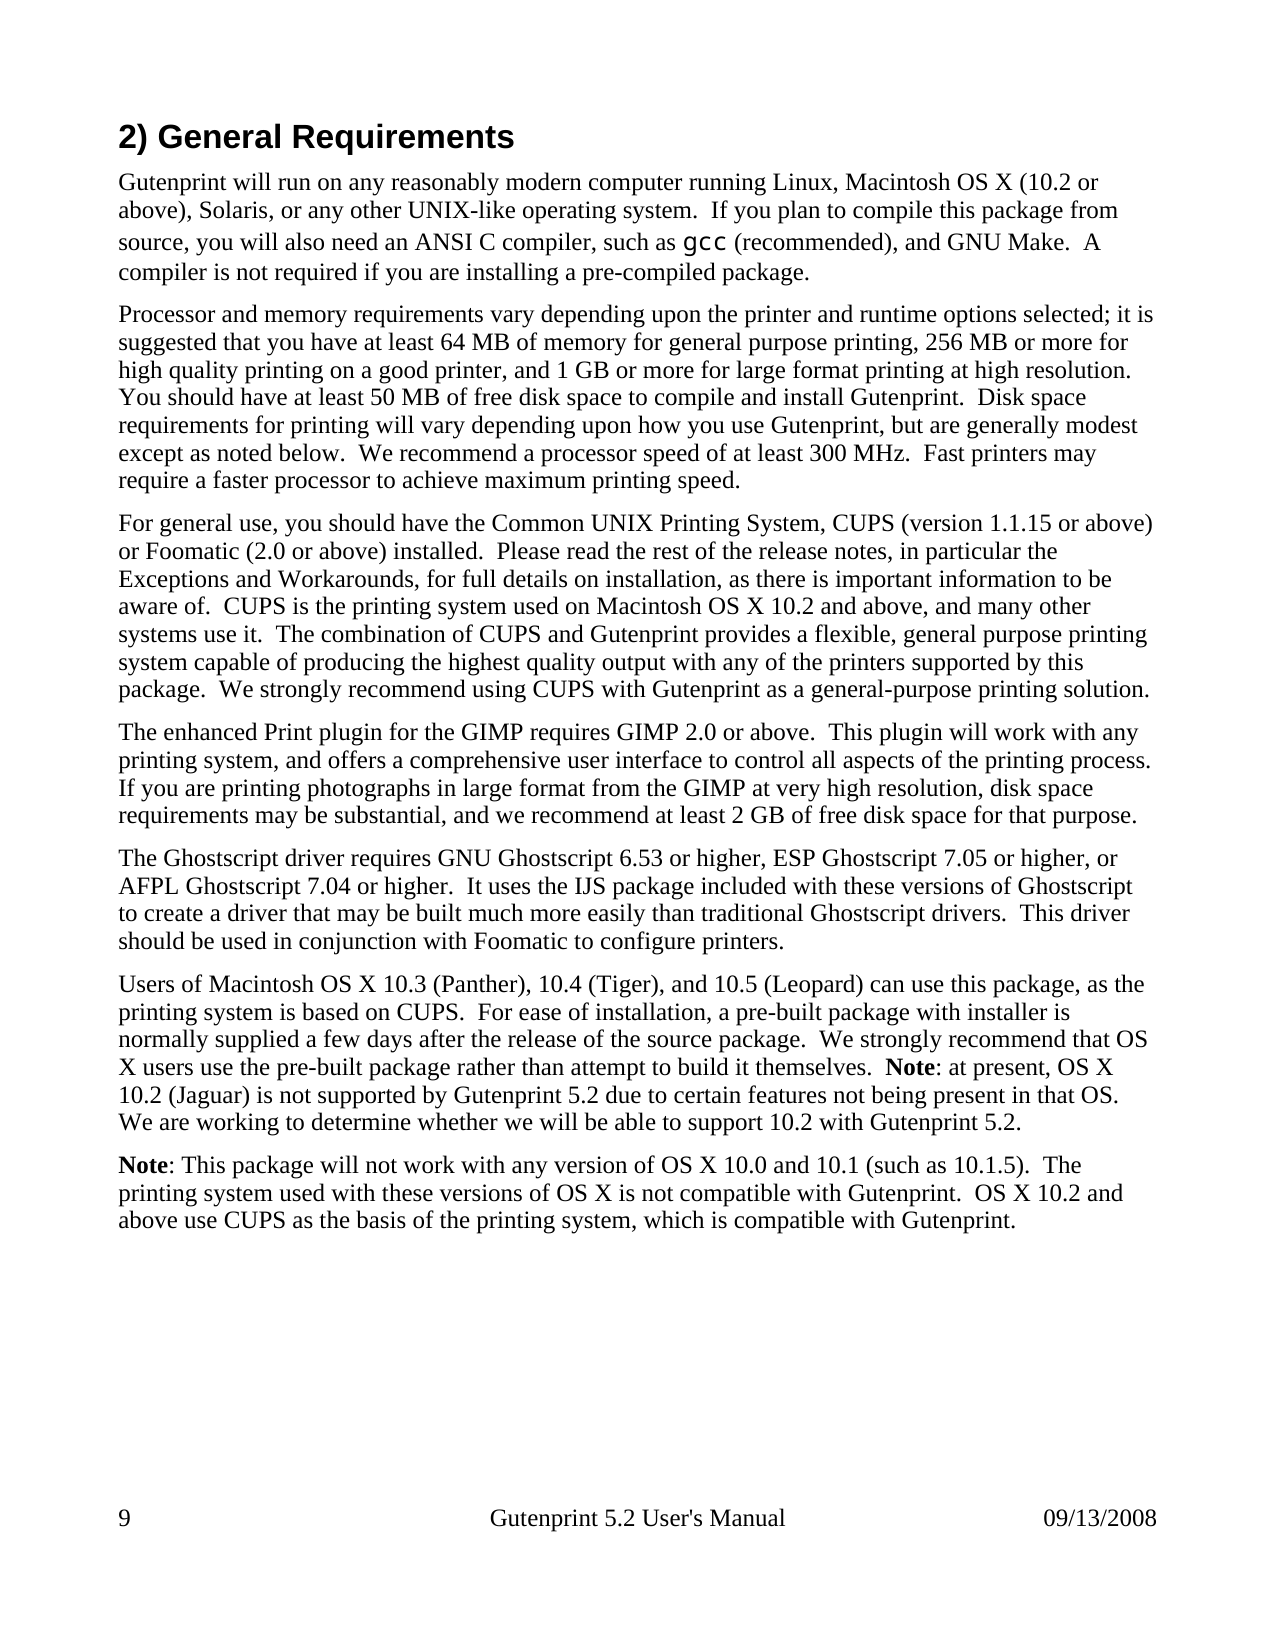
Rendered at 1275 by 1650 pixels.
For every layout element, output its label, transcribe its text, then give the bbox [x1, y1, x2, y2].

text For general use, you should have the Common UNIX Printing System, CUPS (version 1.1.15 or above) or Foomatic (2.0 or above) installed. Please read the rest of the release notes, in particular the Exceptions and Workarounds, for full details on installation, as there is important information to be aware of. CUPS is the printing system used on Macintosh OS X 10.2 and above, and many other systems use it. The combination of CUPS and Gutenprint provides a flexible, general purpose printing system capable of producing the highest quality output with any of the printers supported by this package. We strongly recommend using CUPS with Gutenprint as a general-purpose printing solution. [118, 509, 1157, 703]
text Users of Macintosh OS X 10.3 (Panther), 10.4 (Tiger), and 10.5 (Leopard) can use this package, as the printing system is based on CUPS. For ease of installation, a pre-built package with installer is normally supplied a few days after the release of the source package. We strongly recommend that OS X users use the pre-built package rather than attempt to build it themselves. Note: at present, OS X 10.2 (Jaguar) is not supported by Gutenprint 5.2 due to certain features not being present in that OS. We are working to determine whether we will be able to support 10.2 with Gutenprint 5.2. [118, 970, 1157, 1136]
subtitle General Requirements [118, 118, 1157, 156]
text The enhanced Print plugin for the GIMP requires GIMP 2.0 or above. This plugin will work with any printing system, and offers a comprehensive user interface to control all aspects of the printing process. If you are printing photographs in large format from the GIMP at very high resolution, disk space requirements may be substantial, and we recommend at least 2 GB of free disk space for that purpose. [118, 718, 1157, 829]
text Note: This package will not work with any version of OS X 10.0 and 10.1 (such as 10.1.5). The printing system used with these versions of OS X is not compatible with Gutenprint. OS X 10.2 and above use CUPS as the basis of the printing system, which is compatible with Gutenprint. [118, 1151, 1157, 1234]
text Gutenprint will run on any reasonably modern computer running Linux, Macintosh OS X (10.2 or above), Solaris, or any other UNIX-like operating system. If you plan to compile this package from source, you will also need an ANSI C compiler, such as gcc (recommended), and GNU Make. A compiler is not required if you are installing a pre-compiled package. [118, 168, 1157, 285]
text The Ghostscript driver requires GNU Ghostscript 6.53 or higher, ESP Ghostscript 7.05 or higher, or AFPL Ghostscript 7.04 or higher. It uses the IJS package included with these versions of Ghostscript to create a driver that may be built much more easily than traditional Ghostscript drivers. This driver should be used in conjunction with Foomatic to configure printers. [118, 844, 1157, 955]
text Processor and memory requirements vary depending upon the printer and runtime options selected; it is suggested that you have at least 64 MB of memory for general purpose printing, 256 MB or more for high quality printing on a good printer, and 1 GB or more for large format printing at high resolution. You should have at least 50 MB of free disk space to compile and install Gutenprint. Disk space requirements for printing will vary depending upon how you use Gutenprint, but are generally modest except as noted below. We recommend a processor speed of at least 300 MHz. Fast printers may require a faster processor to achieve maximum printing speed. [118, 300, 1157, 494]
